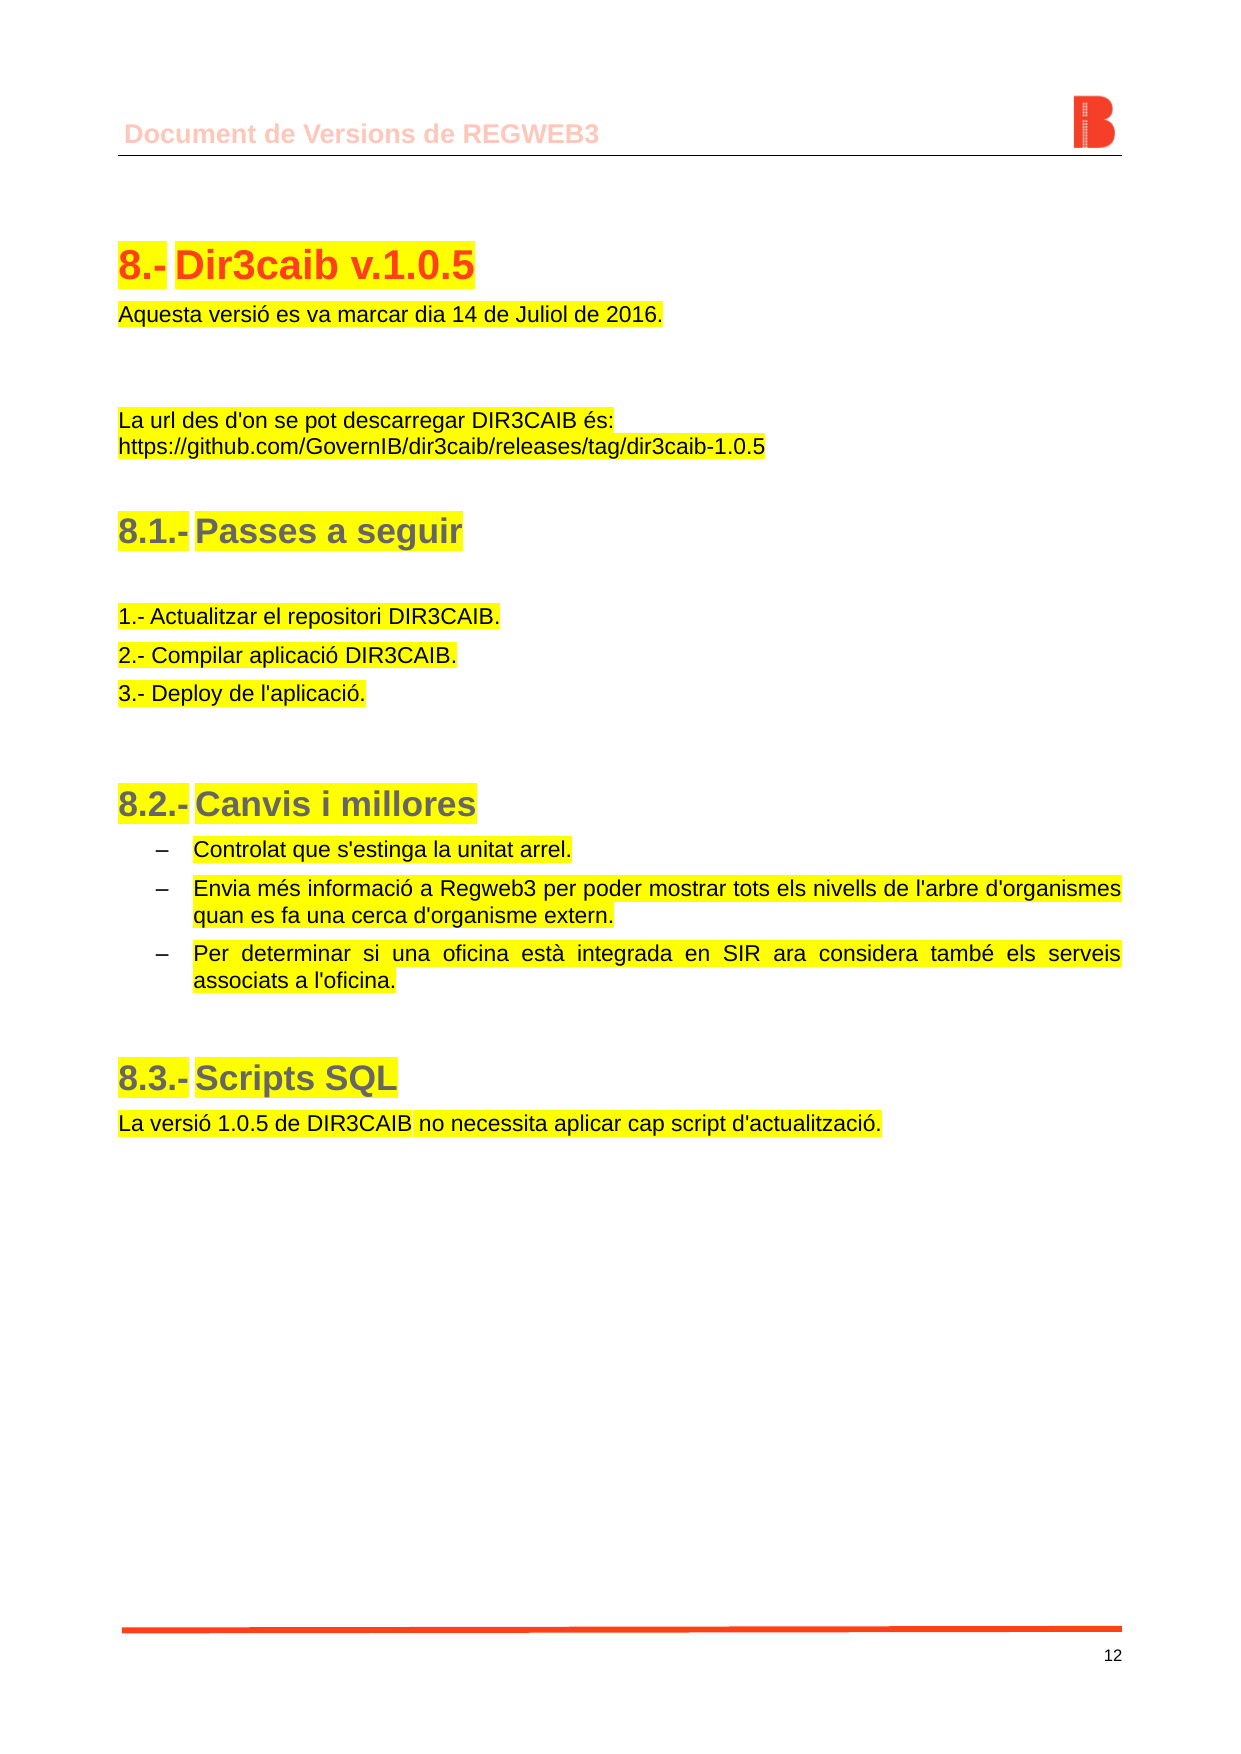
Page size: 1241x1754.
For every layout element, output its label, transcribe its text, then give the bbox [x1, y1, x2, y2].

text 3.- Deploy de l'aplicació. [118, 680, 1122, 707]
picture [1072, 94, 1117, 150]
subtitle Dir3caib v.1.0.5 [118, 241, 1122, 289]
subtitle Scripts SQL [118, 1057, 1122, 1098]
text La versió 1.0.5 de DIR3CAIB no necessita aplicar cap script d'actualització. [118, 1110, 1122, 1137]
subtitle Passes a seguir [118, 511, 1122, 551]
text 2.- Compilar aplicació DIR3CAIB. [118, 642, 1122, 668]
text La url des d'on se pot descarregar DIR3CAIB és: [118, 407, 1122, 433]
text 1.- Actualitzar el repositori DIR3CAIB. [118, 603, 1122, 629]
list Per determinar si una oficina està integrada en SIR ara considera també els serveis associats a l'oficina. [156, 940, 1122, 993]
list Controlat que s'estinga la unitat arrel. [156, 836, 1122, 863]
subtitle Canvis i millores [118, 783, 1122, 824]
text https://github.com/GovernIB/dir3caib/releases/tag/dir3caib-1.0.5 [118, 433, 1122, 459]
text Aquesta versió es va marcar dia 14 de Juliol de 2016. [118, 301, 1122, 327]
list Envia més informació a Regweb3 per poder mostrar tots els nivells de l'arbre d'organismes quan es fa una cerca d'organisme extern. [156, 875, 1122, 928]
